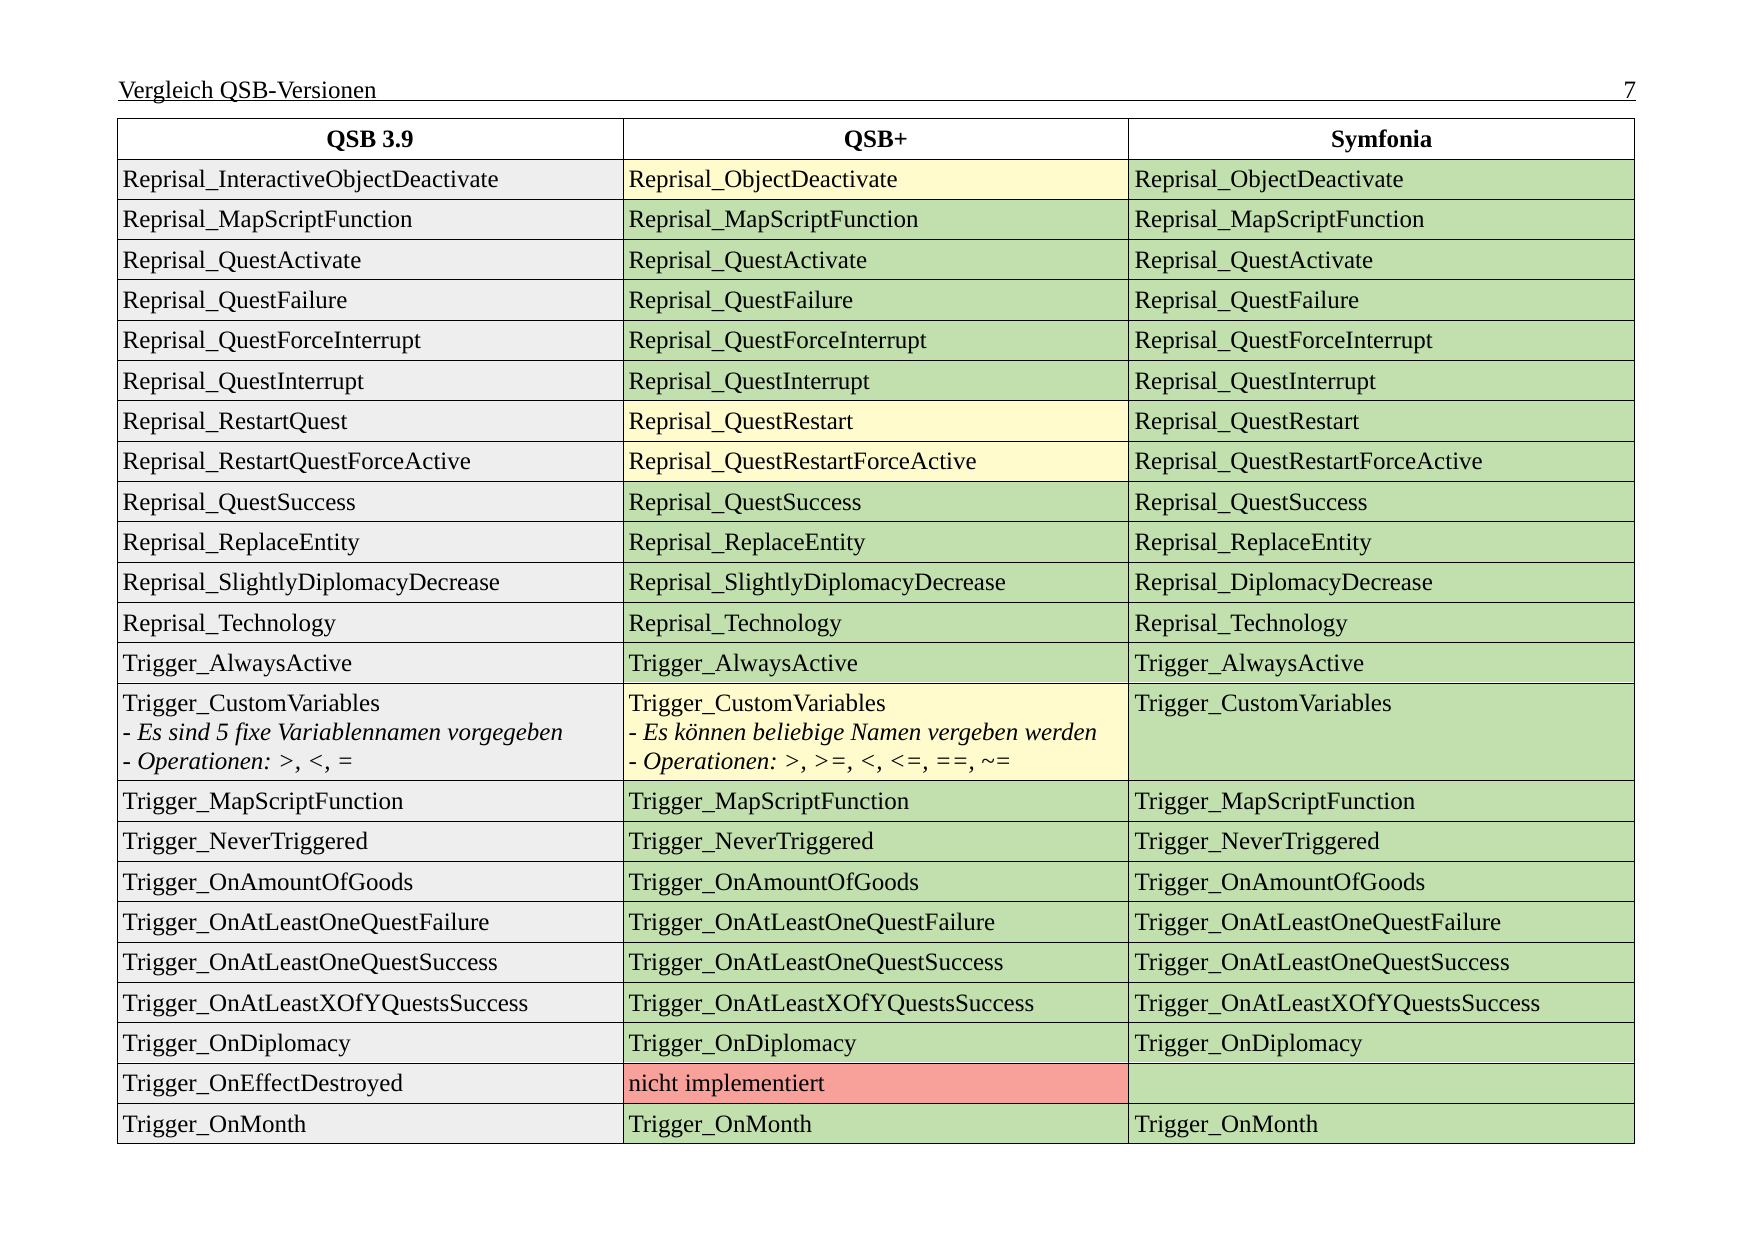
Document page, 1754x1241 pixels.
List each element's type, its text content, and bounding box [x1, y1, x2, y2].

table_cell Reprisal_ObjectDeactivate [1129, 160, 1634, 199]
table_cell Trigger_MapScriptFunction [118, 781, 623, 821]
table_cell Reprisal_QuestForceInterrupt [118, 321, 623, 360]
table_cell Trigger_CustomVariables - Es können beliebige Namen vergeben werden - Operationen: >, >=, <, <=, ==, ~= [624, 684, 1128, 780]
table_cell Reprisal_ReplaceEntity [624, 522, 1128, 562]
table_cell Reprisal_MapScriptFunction [118, 200, 623, 239]
table_cell Trigger_OnAtLeastOneQuestFailure [624, 902, 1128, 942]
table_cell Trigger_OnAtLeastXOfYQuestsSuccess [1129, 983, 1634, 1022]
table_cell Reprisal_MapScriptFunction [624, 200, 1128, 239]
table_cell Trigger_OnAtLeastXOfYQuestsSuccess [624, 983, 1128, 1022]
table_cell Trigger_CustomVariables - Es sind 5 fixe Variablennamen vorgegeben - Operationen: >, <, = [118, 684, 623, 780]
table_cell Reprisal_QuestActivate [118, 240, 623, 279]
table_cell Reprisal_SlightlyDiplomacyDecrease [624, 563, 1128, 602]
table_cell Reprisal_RestartQuest [118, 401, 623, 441]
table_cell Reprisal_QuestSuccess [624, 482, 1128, 521]
table_cell Reprisal_ReplaceEntity [1129, 522, 1634, 562]
table_cell Trigger_NeverTriggered [624, 822, 1128, 861]
table_cell Reprisal_QuestInterrupt [118, 361, 623, 400]
table_header Symfonia [1129, 119, 1634, 158]
table_cell Trigger_OnAtLeastOneQuestFailure [118, 902, 623, 942]
table_cell Reprisal_Technology [118, 603, 623, 642]
table_cell Trigger_OnAtLeastOneQuestSuccess [118, 943, 623, 982]
table_cell Trigger_OnAmountOfGoods [624, 862, 1128, 901]
table_cell Reprisal_Technology [624, 603, 1128, 642]
table_cell Trigger_OnDiplomacy [118, 1023, 623, 1062]
table_cell Trigger_MapScriptFunction [624, 781, 1128, 821]
table_cell Trigger_OnEffectDestroyed [118, 1064, 623, 1103]
table_cell Reprisal_SlightlyDiplomacyDecrease [118, 563, 623, 602]
table_cell Reprisal_QuestActivate [624, 240, 1128, 279]
table_cell Reprisal_QuestFailure [624, 280, 1128, 320]
table_cell Trigger_OnAtLeastOneQuestSuccess [624, 943, 1128, 982]
table_cell Trigger_OnAmountOfGoods [118, 862, 623, 901]
table_cell Trigger_AlwaysActive [1129, 643, 1634, 682]
table_header QSB 3.9 [118, 119, 623, 158]
table_cell Reprisal_Technology [1129, 603, 1634, 642]
table_cell Reprisal_ObjectDeactivate [624, 160, 1128, 199]
table_cell Reprisal_InteractiveObjectDeactivate [118, 160, 623, 199]
table_cell [1129, 1064, 1634, 1103]
table_cell Reprisal_QuestSuccess [118, 482, 623, 521]
table_cell Trigger_CustomVariables [1129, 684, 1634, 780]
table_cell Reprisal_QuestForceInterrupt [1129, 321, 1634, 360]
table_cell Reprisal_QuestRestartForceActive [624, 442, 1128, 481]
table_cell Reprisal_RestartQuestForceActive [118, 442, 623, 481]
table_cell Trigger_OnMonth [1129, 1104, 1634, 1143]
table_cell Reprisal_QuestFailure [1129, 280, 1634, 320]
table_cell Trigger_AlwaysActive [624, 643, 1128, 682]
table_cell Trigger_NeverTriggered [118, 822, 623, 861]
table_cell Reprisal_QuestFailure [118, 280, 623, 320]
table_cell Reprisal_ReplaceEntity [118, 522, 623, 562]
table_cell Trigger_NeverTriggered [1129, 822, 1634, 861]
table_cell Trigger_OnAtLeastOneQuestSuccess [1129, 943, 1634, 982]
table_cell Trigger_OnDiplomacy [1129, 1023, 1634, 1062]
table_cell Trigger_MapScriptFunction [1129, 781, 1634, 821]
table_cell Reprisal_QuestForceInterrupt [624, 321, 1128, 360]
table_cell Trigger_AlwaysActive [118, 643, 623, 682]
table_cell Trigger_OnAtLeastXOfYQuestsSuccess [118, 983, 623, 1022]
table_cell Reprisal_QuestInterrupt [624, 361, 1128, 400]
table_cell nicht implementiert [624, 1064, 1128, 1103]
table_cell Reprisal_MapScriptFunction [1129, 200, 1634, 239]
table_cell Reprisal_QuestRestart [1129, 401, 1634, 441]
table_cell Trigger_OnAmountOfGoods [1129, 862, 1634, 901]
table_cell Trigger_OnMonth [624, 1104, 1128, 1143]
table_cell Reprisal_QuestRestartForceActive [1129, 442, 1634, 481]
table_cell Trigger_OnDiplomacy [624, 1023, 1128, 1062]
table_cell Reprisal_QuestSuccess [1129, 482, 1634, 521]
table_cell Reprisal_DiplomacyDecrease [1129, 563, 1634, 602]
table_cell Reprisal_QuestActivate [1129, 240, 1634, 279]
table_cell Reprisal_QuestInterrupt [1129, 361, 1634, 400]
table_cell Trigger_OnAtLeastOneQuestFailure [1129, 902, 1634, 942]
table_cell Trigger_OnMonth [118, 1104, 623, 1143]
table_cell Reprisal_QuestRestart [624, 401, 1128, 441]
table_header QSB+ [624, 119, 1128, 158]
